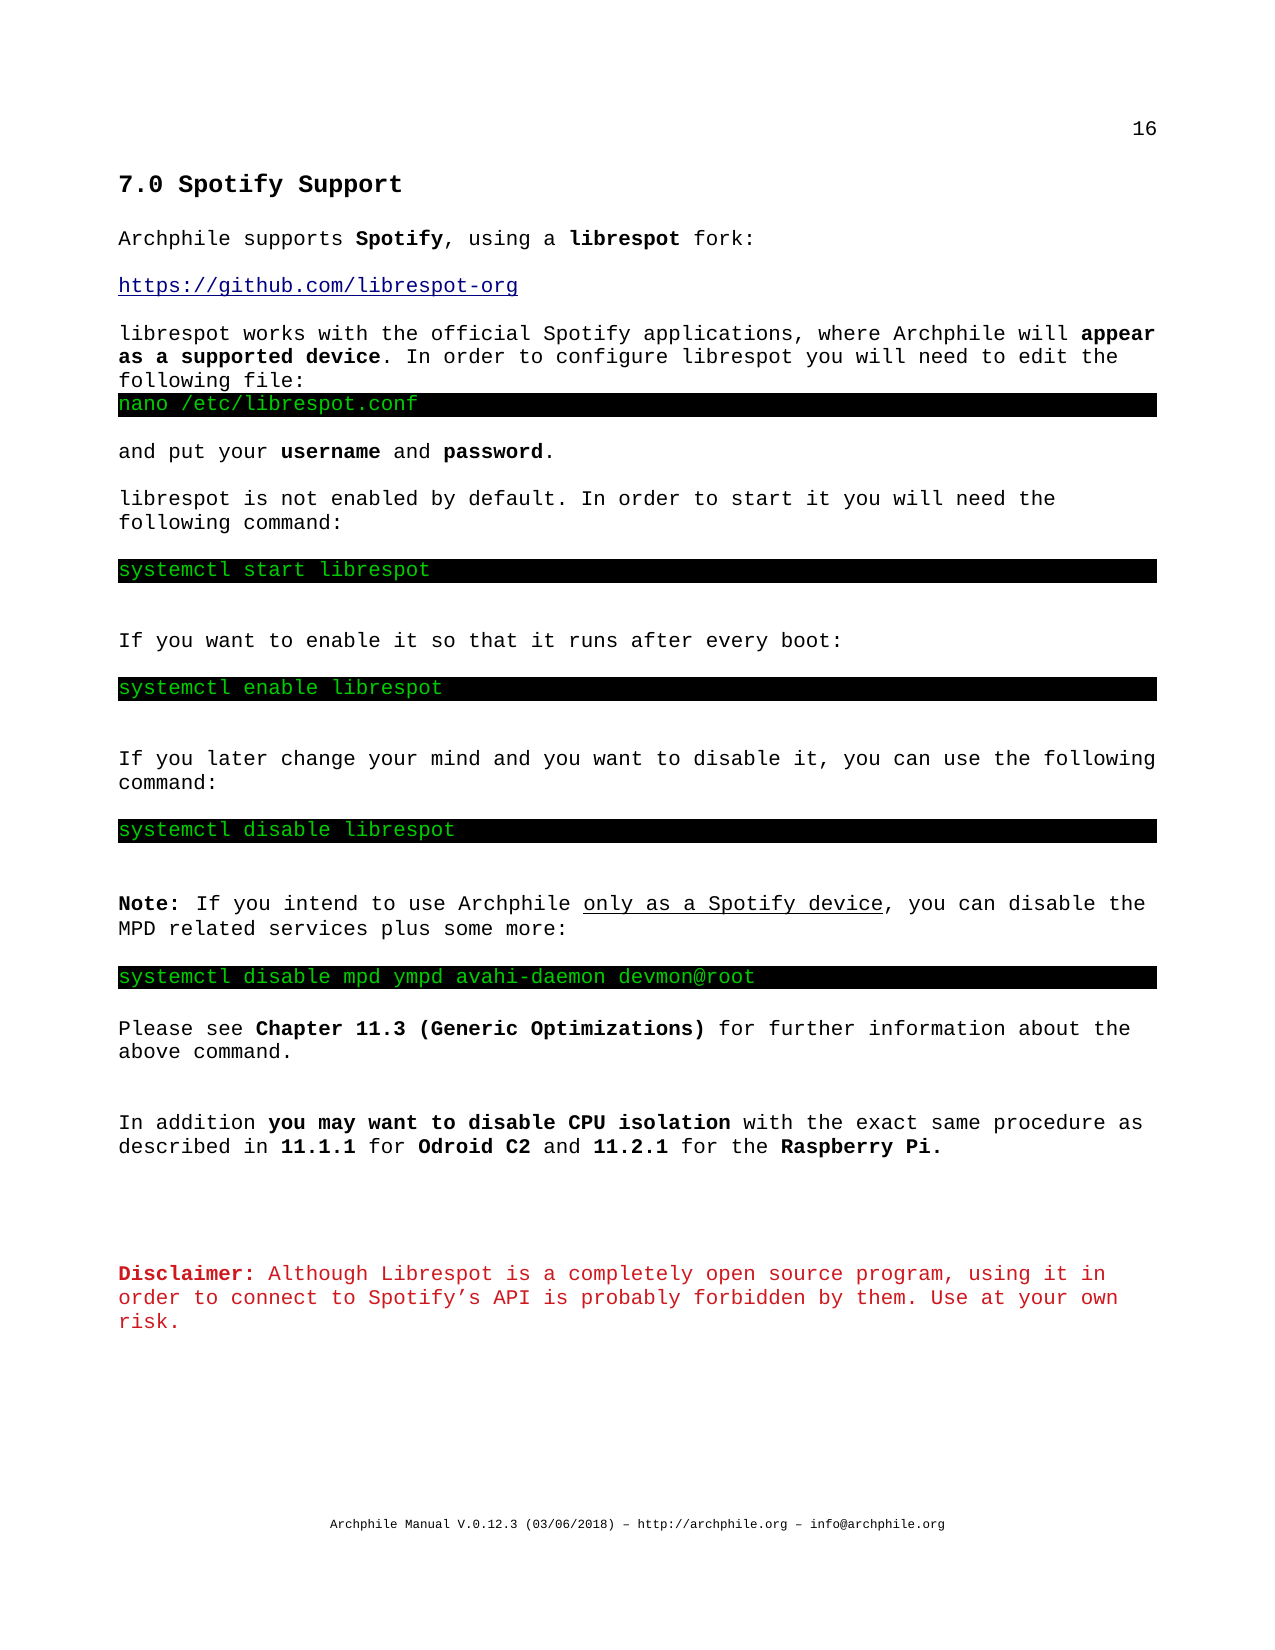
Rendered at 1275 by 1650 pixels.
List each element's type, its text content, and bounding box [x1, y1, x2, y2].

text systemctl enable librespot [118, 677, 1157, 701]
text Please see Chapter 11.3 (Generic Optimizations) for further information about the [118, 1018, 1157, 1041]
text systemctl disable librespot [118, 819, 1157, 843]
text nano /etc/librespot.conf [118, 393, 1157, 417]
text https://github.com/librespot-org [118, 275, 1157, 299]
text above command. [118, 1041, 1157, 1065]
text Note: If you intend to use Archphile only as a Spotify device, you can disable the MPD related services plus some more: [118, 890, 1157, 942]
text Disclaimer: Although Librespot is a completely open source program, using it in order to connect to Spotify’s API is probably forbidden by them. Use at your own risk. [118, 1263, 1157, 1334]
text librespot works with the official Spotify applications, where Archphile will appear as a supported device. In order to configure librespot you will need to edit the following file: [118, 322, 1157, 393]
text systemctl disable mpd ympd avahi-daemon devmon@root [118, 966, 1157, 989]
text librespot is not enabled by default. In order to start it you will need the following command: [118, 488, 1157, 535]
text 7.0 Spotify Support [118, 171, 1157, 199]
text If you want to enable it so that it runs after every boot: [118, 630, 1157, 653]
text Archphile supports Spotify, using a librespot fork: [118, 228, 1157, 252]
text and put your username and password. [118, 441, 1157, 464]
text If you later change your mind and you want to disable it, you can use the following command: [118, 748, 1157, 795]
text systemctl start librespot [118, 559, 1157, 583]
text In addition you may want to disable CPU isolation with the exact same procedure as described in 11.1.1 for Odroid C2 and 11.2.1 for the Raspberry Pi. [118, 1112, 1157, 1159]
